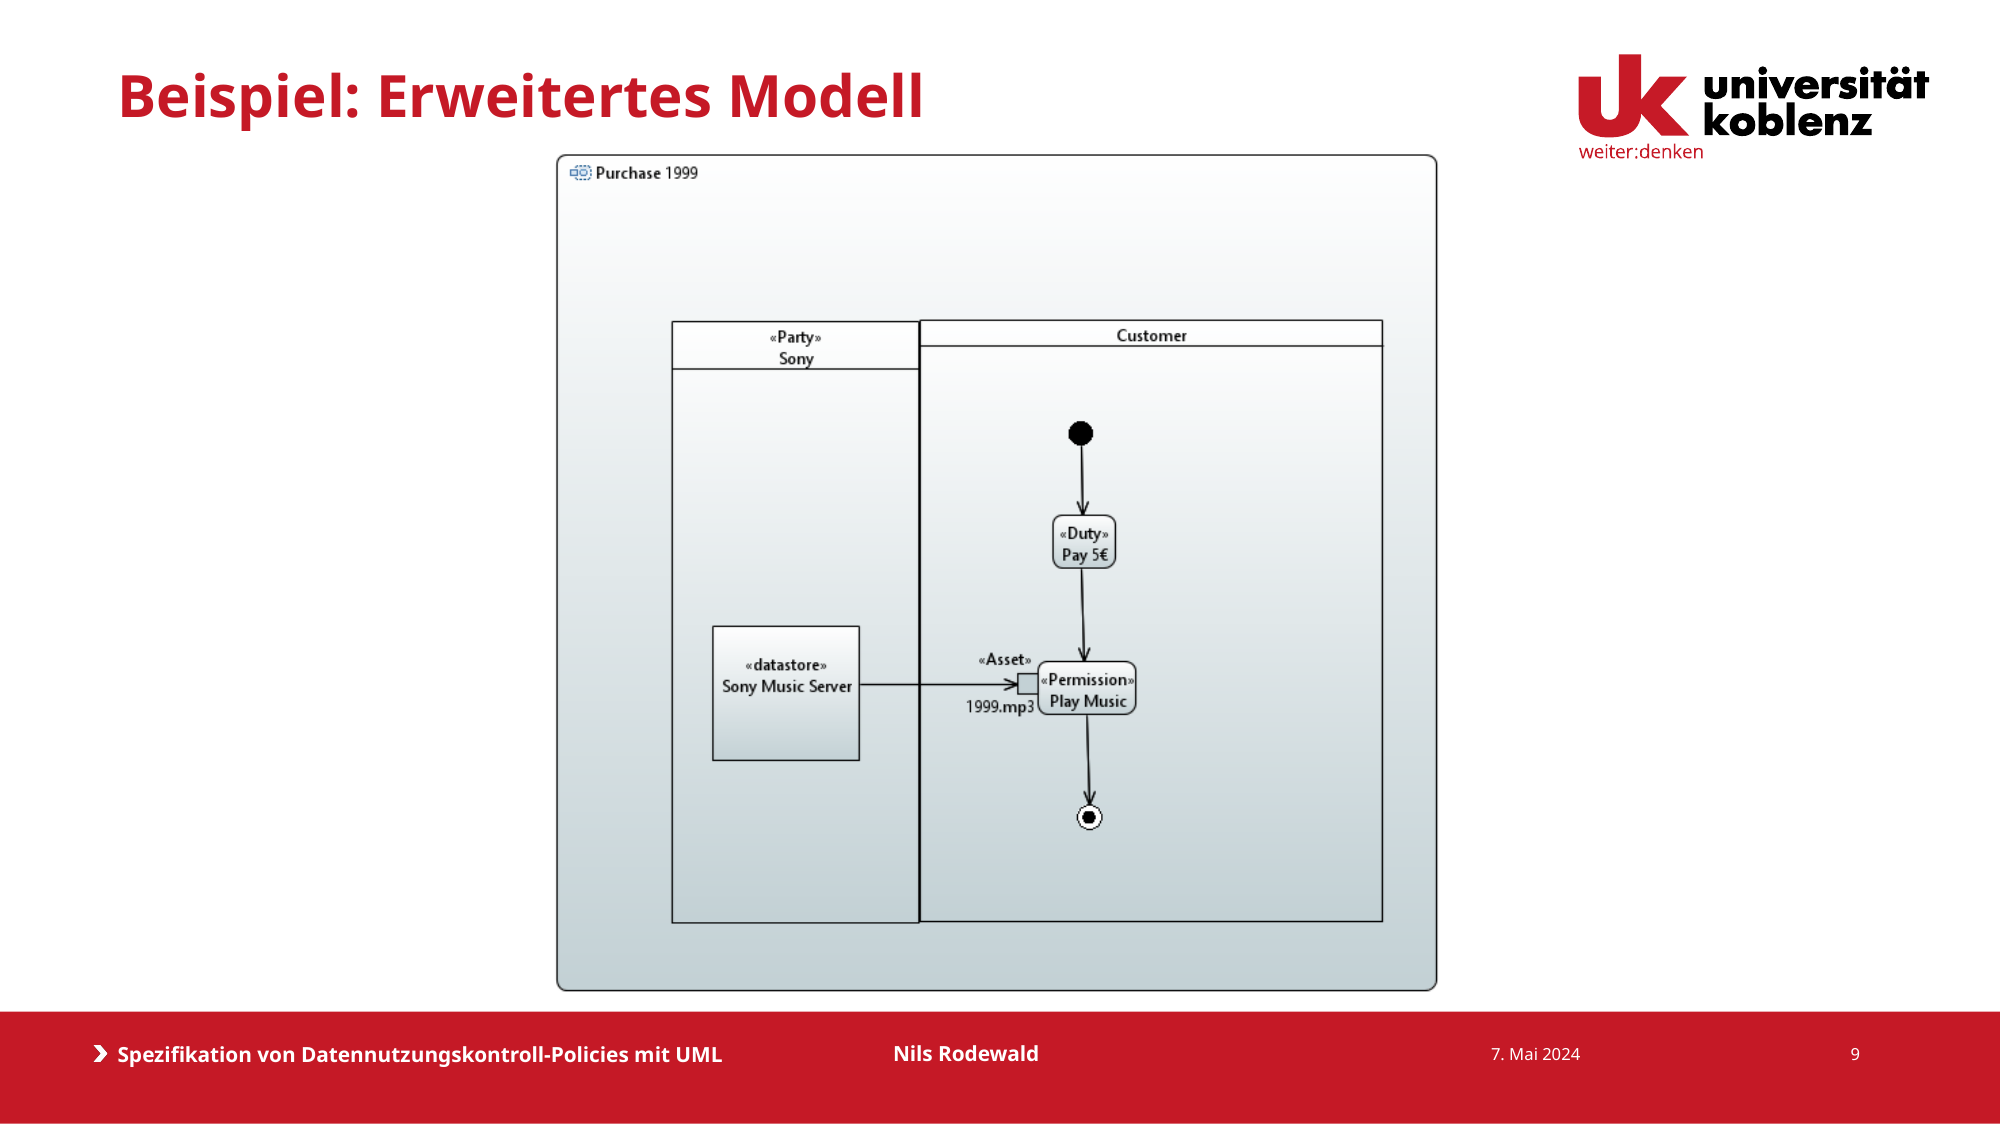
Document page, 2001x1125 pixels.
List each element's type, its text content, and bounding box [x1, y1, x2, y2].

picture [543, 141, 1451, 1005]
title Beispiel: Erweitertes Modell [102, 59, 1828, 238]
